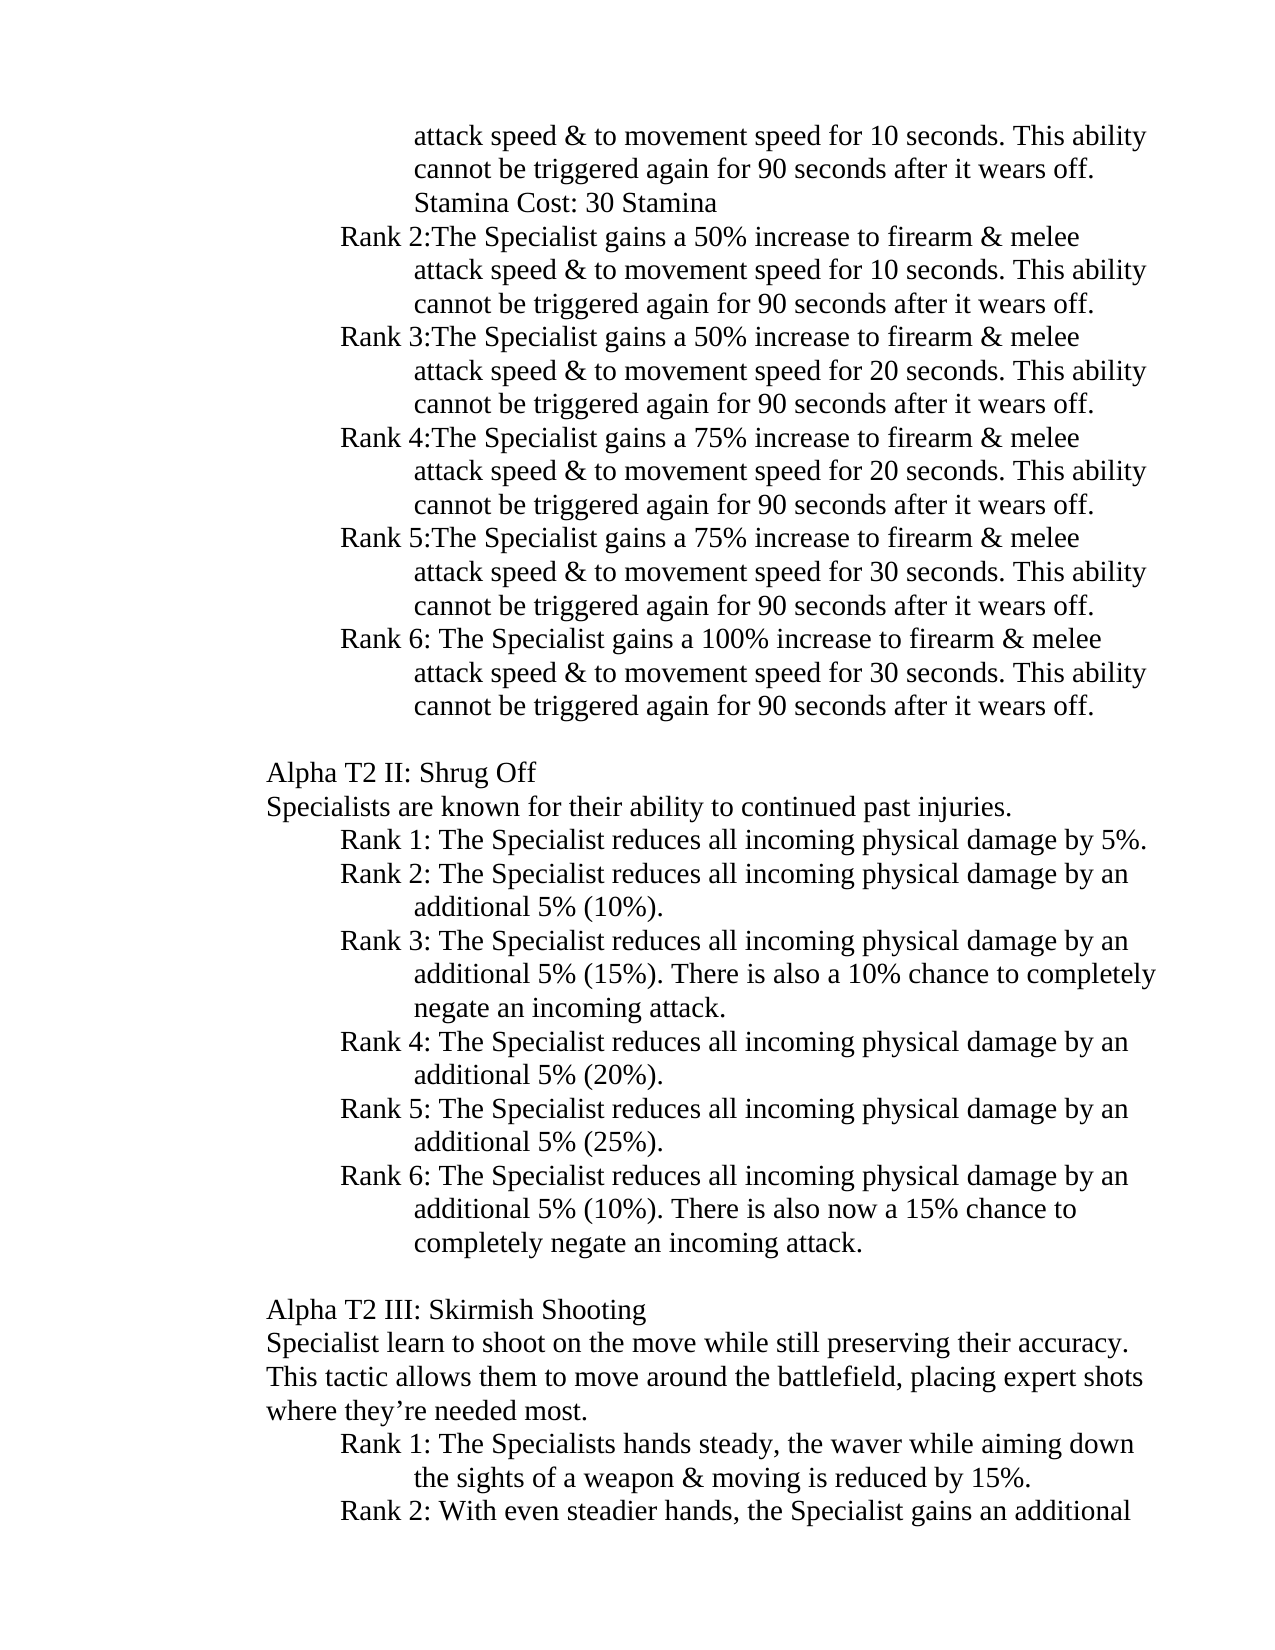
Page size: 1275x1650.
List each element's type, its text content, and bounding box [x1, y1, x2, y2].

text Rank 5: The Specialist reduces all incoming physical damage by an additional 5% (25%). [118, 1091, 1157, 1158]
text Alpha T2 II: Shrug Off [118, 755, 1157, 789]
text Rank 3: The Specialist reduces all incoming physical damage by an additional 5% (15%). There is also a 10% chance to completely negate an incoming attack. [118, 923, 1157, 1024]
text Rank 4:The Specialist gains a 75% increase to firearm & melee attack speed & to movement speed for 20 seconds. This ability cannot be triggered again for 90 seconds after it wears off. [118, 420, 1157, 521]
text Stamina Cost: 30 Stamina [118, 185, 1157, 219]
text Rank 3:The Specialist gains a 50% increase to firearm & melee attack speed & to movement speed for 20 seconds. This ability cannot be triggered again for 90 seconds after it wears off. [118, 319, 1157, 420]
text Rank 2: The Specialist reduces all incoming physical damage by an additional 5% (10%). [118, 856, 1157, 923]
text Specialists are known for their ability to continued past injuries. [118, 789, 1157, 822]
text Rank 6: The Specialist reduces all incoming physical damage by an additional 5% (10%). There is also now a 15% chance to completely negate an incoming attack. [118, 1158, 1157, 1258]
text Rank 2: With even steadier hands, the Specialist gains an additional [118, 1493, 1157, 1527]
text Rank 6: The Specialist gains a 100% increase to firearm & melee attack speed & to movement speed for 30 seconds. This ability cannot be triggered again for 90 seconds after it wears off. [118, 621, 1157, 722]
text Rank 1: The Specialist reduces all incoming physical damage by 5%. [118, 822, 1157, 856]
text attack speed & to movement speed for 10 seconds. This ability cannot be triggered again for 90 seconds after it wears off. [118, 118, 1157, 185]
text Rank 2:The Specialist gains a 50% increase to firearm & melee attack speed & to movement speed for 10 seconds. This ability cannot be triggered again for 90 seconds after it wears off. [118, 219, 1157, 319]
text Alpha T2 III: Skirmish Shooting [118, 1292, 1157, 1326]
text Specialist learn to shoot on the move while still preserving their accuracy. This tactic allows them to move around the battlefield, placing expert shots where they’re needed most. [118, 1326, 1157, 1426]
text Rank 1: The Specialists hands steady, the waver while aiming down the sights of a weapon & moving is reduced by 15%. [118, 1426, 1157, 1493]
text Rank 4: The Specialist reduces all incoming physical damage by an additional 5% (20%). [118, 1024, 1157, 1091]
text Rank 5:The Specialist gains a 75% increase to firearm & melee attack speed & to movement speed for 30 seconds. This ability cannot be triggered again for 90 seconds after it wears off. [118, 521, 1157, 621]
